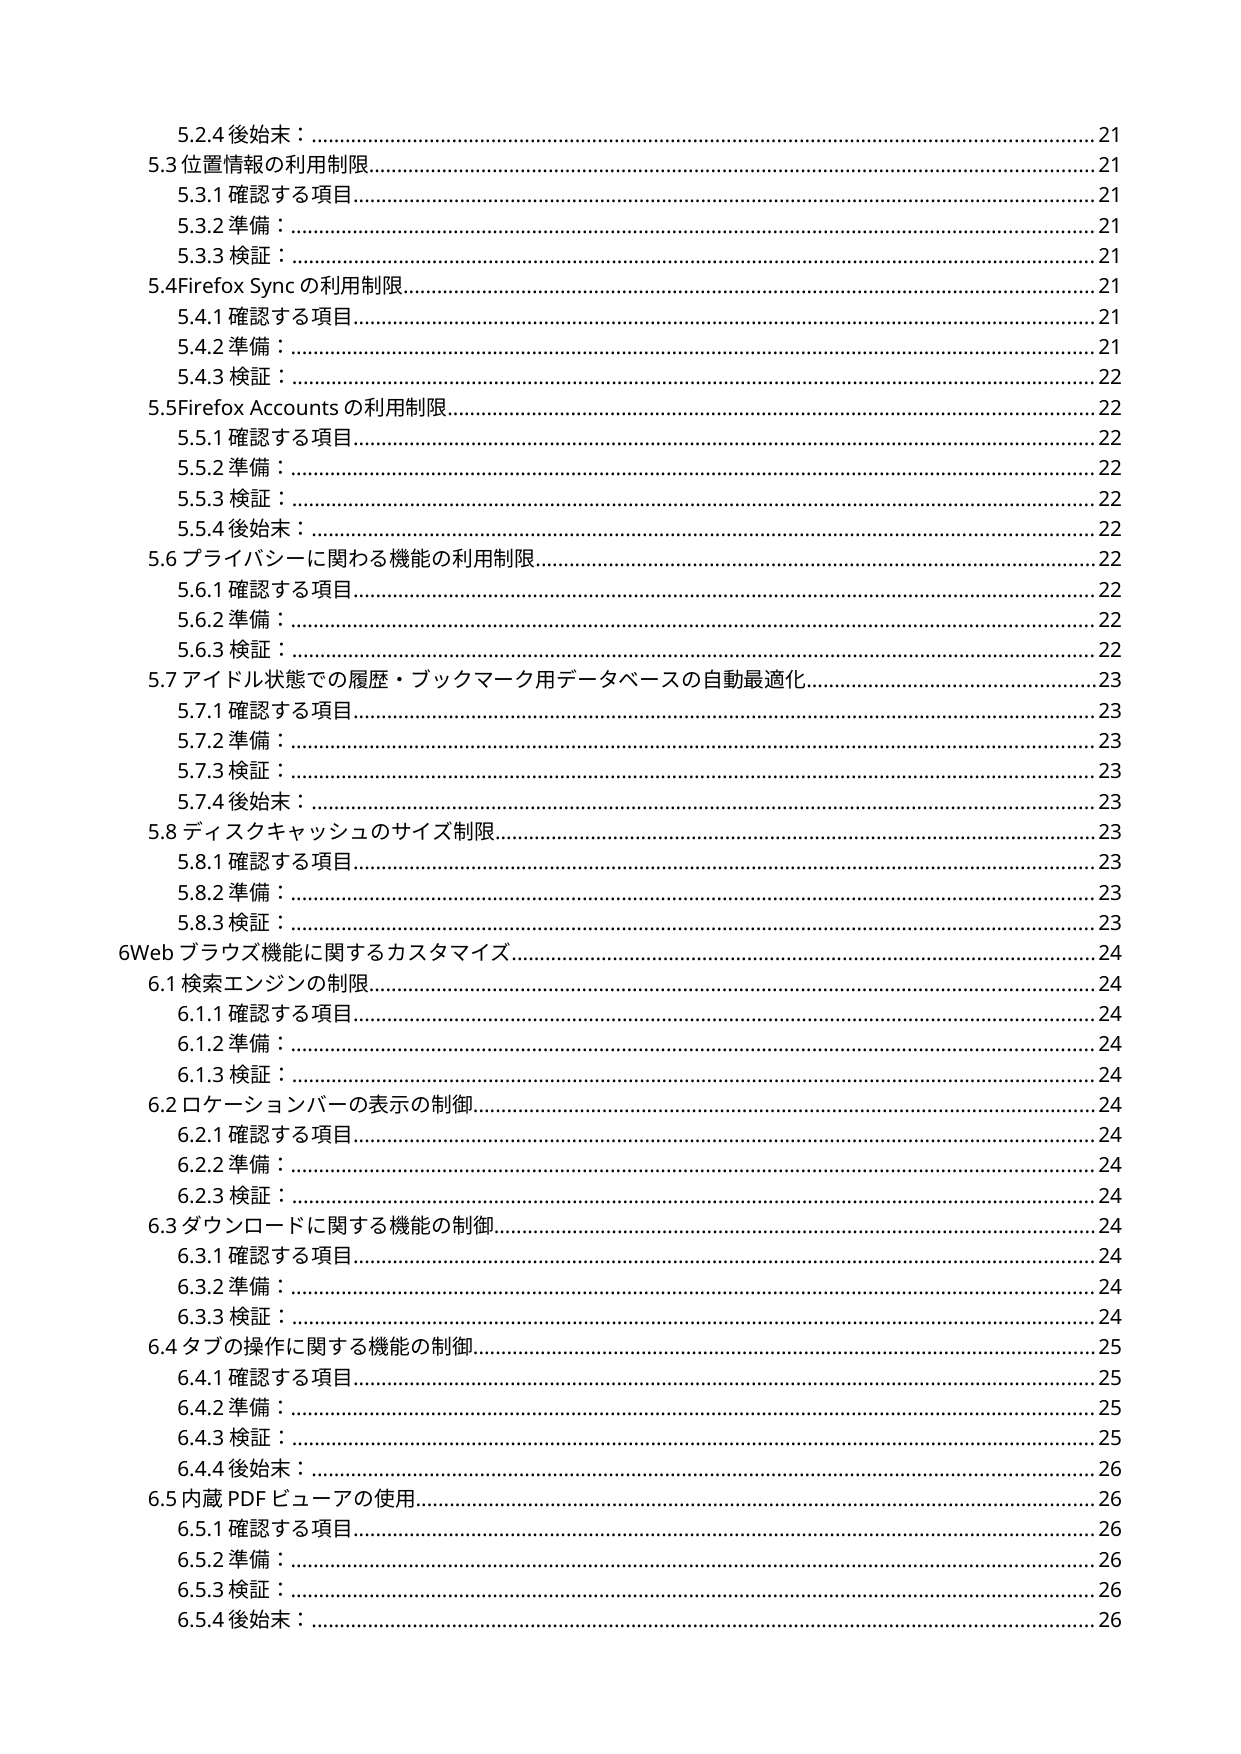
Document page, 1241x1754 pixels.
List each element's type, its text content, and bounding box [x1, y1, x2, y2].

text 5.5Firefox Accountsの利用制限 22 [148, 391, 1122, 421]
text 6.1.3 検証： 24 [177, 1058, 1122, 1088]
text 6.2.2準備： 24 [177, 1149, 1122, 1179]
text 5.4.1確認する項目 21 [177, 300, 1122, 330]
text 6.1.2準備： 24 [177, 1027, 1122, 1058]
text 5.4.2準備： 21 [177, 330, 1122, 361]
text 6.3.1確認する項目 24 [177, 1240, 1122, 1270]
text 6.1.1確認する項目 24 [177, 997, 1122, 1027]
text 5.6.3 検証： 22 [177, 633, 1122, 664]
text 5.7.3検証： 23 [177, 755, 1122, 785]
text 5.4Firefox Syncの利用制限 21 [148, 270, 1122, 300]
text 6.5.4後始末： 26 [177, 1603, 1122, 1634]
text 6.4.3 検証： 25 [177, 1422, 1122, 1452]
text 5.3位置情報の利用制限 21 [148, 148, 1122, 179]
text 5.6プライバシーに関わる機能の利用制限 22 [148, 542, 1122, 573]
text 5.7.1確認する項目 23 [177, 694, 1122, 724]
text 5.5.4後始末： 22 [177, 512, 1122, 542]
text 5.5.1確認する項目 22 [177, 421, 1122, 452]
text 5.8 ディスクキャッシュのサイズ制限 23 [148, 815, 1122, 846]
text 5.3.1確認する項目 21 [177, 179, 1122, 209]
text 5.6.1確認する項目 22 [177, 573, 1122, 603]
text 5.6.2準備： 22 [177, 603, 1122, 633]
text 5.4.3 検証： 22 [177, 361, 1122, 391]
text 6.3.2準備： 24 [177, 1270, 1122, 1300]
text 6.5内蔵PDFビューアの使用 26 [148, 1482, 1122, 1512]
text 5.5.2準備： 22 [177, 452, 1122, 482]
text 5.7.4後始末： 23 [177, 785, 1122, 815]
text 5.5.3 検証： 22 [177, 482, 1122, 512]
text 6.5.1確認する項目 26 [177, 1512, 1122, 1543]
text 5.7.2準備： 23 [177, 724, 1122, 755]
text 6.5.2準備： 26 [177, 1543, 1122, 1573]
text 6.4.4後始末： 26 [177, 1452, 1122, 1482]
text 5.3.2準備： 21 [177, 209, 1122, 239]
text 5.7アイドル状態での履歴・ブックマーク用データベースの自動最適化 23 [148, 664, 1122, 694]
text 6.4.1確認する項目 25 [177, 1361, 1122, 1391]
text 6.2ロケーションバーの表示の制御 24 [148, 1088, 1122, 1118]
text 6.5.3検証： 26 [177, 1573, 1122, 1603]
text 5.8.3検証： 23 [177, 906, 1122, 937]
text 6.3ダウンロードに関する機能の制御 24 [148, 1209, 1122, 1240]
text 6Webブラウズ機能に関するカスタマイズ 24 [118, 937, 1122, 967]
text 5.3.3 検証： 21 [177, 239, 1122, 270]
text 5.2.4後始末： 21 [177, 118, 1122, 148]
text 6.4タブの操作に関する機能の制御 25 [148, 1331, 1122, 1361]
text 5.8.2準備： 23 [177, 876, 1122, 906]
text 6.4.2準備： 25 [177, 1391, 1122, 1422]
text 6.2.1確認する項目 24 [177, 1118, 1122, 1149]
text 5.8.1確認する項目 23 [177, 846, 1122, 876]
text 6.3.3 検証： 24 [177, 1300, 1122, 1331]
text 6.2.3 検証： 24 [177, 1179, 1122, 1209]
text 6.1検索エンジンの制限 24 [148, 967, 1122, 997]
